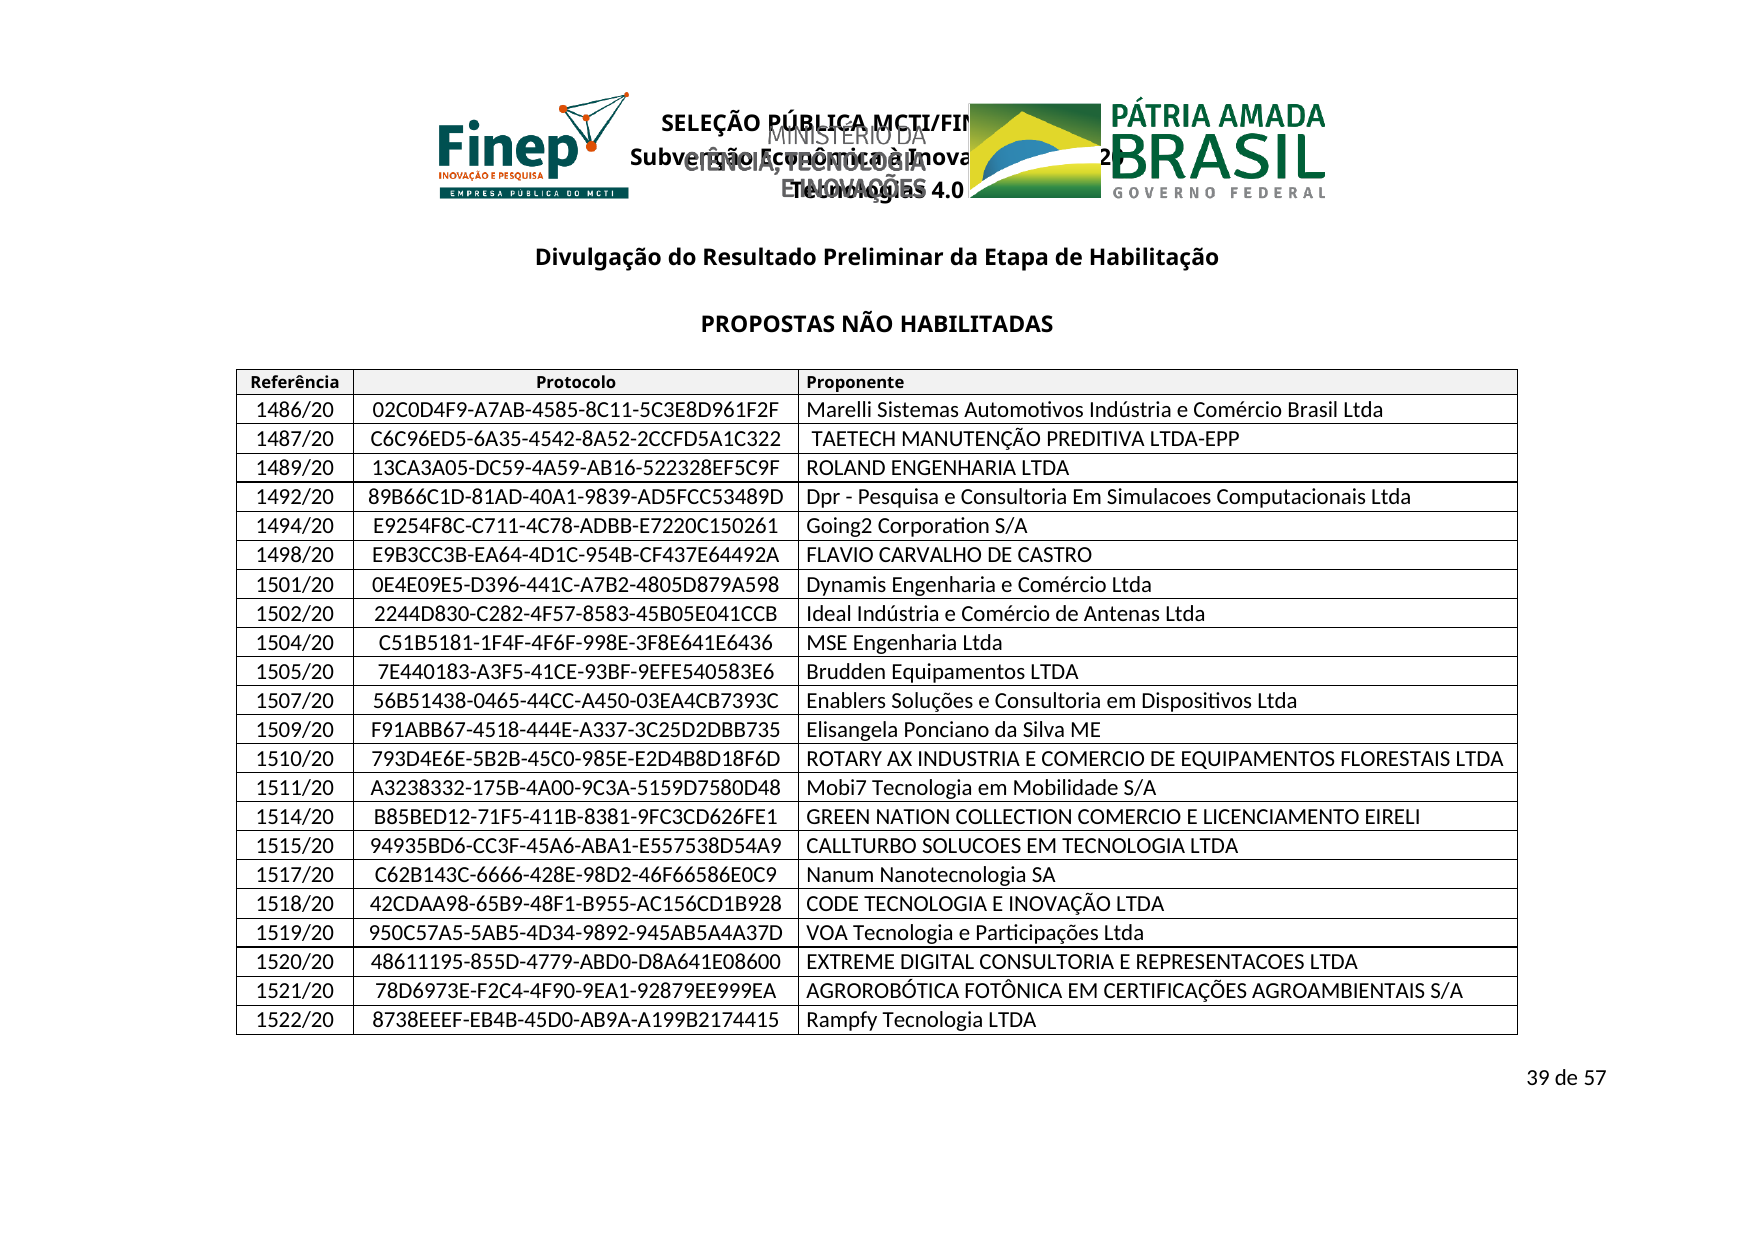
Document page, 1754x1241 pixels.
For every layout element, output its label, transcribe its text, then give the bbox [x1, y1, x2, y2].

table_cell 7E440183-A3F5-41CE-93BF-9EFE540583E6 [354, 657, 798, 685]
table_cell 1509/20 [237, 715, 353, 743]
table_cell 1521/20 [237, 977, 353, 1004]
table_cell 1502/20 [237, 599, 353, 627]
table_cell ROTARY AX INDUSTRIA E COMERCIO DE EQUIPAMENTOS FLORESTAIS LTDA [799, 744, 1517, 772]
table_cell 89B66C1D-81AD-40A1-9839-AD5FCC53489D [354, 483, 798, 511]
table_cell Enablers Soluções e Consultoria em Dispositivos Ltda [799, 686, 1517, 714]
table_cell Dpr - Pesquisa e Consultoria Em Simulacoes Computacionais Ltda [799, 483, 1517, 511]
table_cell Elisangela Ponciano da Silva ME [799, 715, 1517, 743]
table_cell GREEN NATION COLLECTION COMERCIO E LICENCIAMENTO EIRELI [799, 802, 1517, 830]
table_cell 1520/20 [237, 948, 353, 976]
table_cell C51B5181-1F4F-4F6F-998E-3F8E641E6436 [354, 628, 798, 656]
table_cell 1489/20 [237, 454, 353, 481]
table_cell CODE TECNOLOGIA E INOVAÇÃO LTDA [799, 889, 1517, 917]
table_cell 1518/20 [237, 889, 353, 917]
table_cell 1492/20 [237, 483, 353, 511]
table_cell 950C57A5-5AB5-4D34-9892-945AB5A4A37D [354, 919, 798, 946]
table_cell 0E4E09E5-D396-441C-A7B2-4805D879A598 [354, 570, 798, 598]
table_cell 8738EEEF-EB4B-45D0-AB9A-A199B2174415 [354, 1006, 798, 1034]
table_cell 78D6973E-F2C4-4F90-9EA1-92879EE999EA [354, 977, 798, 1004]
table_cell MSE Engenharia Ltda [799, 628, 1517, 656]
table_cell Mobi7 Tecnologia em Mobilidade S/A [799, 773, 1517, 801]
table_cell B85BED12-71F5-411B-8381-9FC3CD626FE1 [354, 802, 798, 830]
table_header Referência [237, 370, 353, 394]
table_cell TAETECH MANUTENÇÃO PREDITIVA LTDA-EPP [799, 424, 1517, 452]
table_cell 13CA3A05-DC59-4A59-AB16-522328EF5C9F [354, 454, 798, 481]
table_cell 42CDAA98-65B9-48F1-B955-AC156CD1B928 [354, 889, 798, 917]
table_cell 1517/20 [237, 860, 353, 888]
table_cell Nanum Nanotecnologia SA [799, 860, 1517, 888]
table_cell 94935BD6-CC3F-45A6-ABA1-E557538D54A9 [354, 831, 798, 859]
table_cell E9B3CC3B-EA64-4D1C-954B-CF437E64492A [354, 541, 798, 569]
table_cell Marelli Sistemas Automotivos Indústria e Comércio Brasil Ltda [799, 395, 1517, 423]
table_cell F91ABB67-4518-444E-A337-3C25D2DBB735 [354, 715, 798, 743]
table_cell 2244D830-C282-4F57-8583-45B05E041CCB [354, 599, 798, 627]
table_cell 1501/20 [237, 570, 353, 598]
table_cell EXTREME DIGITAL CONSULTORIA E REPRESENTACOES LTDA [799, 948, 1517, 976]
table_cell 1514/20 [237, 802, 353, 830]
table_cell VOA Tecnologia e Participações Ltda [799, 919, 1517, 946]
table_cell E9254F8C-C711-4C78-ADBB-E7220C150261 [354, 512, 798, 539]
table_cell 48611195-855D-4779-ABD0-D8A641E08600 [354, 948, 798, 976]
table_cell ROLAND ENGENHARIA LTDA [799, 454, 1517, 481]
table_cell 1505/20 [237, 657, 353, 685]
table_cell A3238332-175B-4A00-9C3A-5159D7580D48 [354, 773, 798, 801]
table_cell C6C96ED5-6A35-4542-8A52-2CCFD5A1C322 [354, 424, 798, 452]
table_cell Brudden Equipamentos LTDA [799, 657, 1517, 685]
table_cell 1515/20 [237, 831, 353, 859]
table_cell 1522/20 [237, 1006, 353, 1034]
table_cell Rampfy Tecnologia LTDA [799, 1006, 1517, 1034]
table_cell 1504/20 [237, 628, 353, 656]
table_cell Ideal Indústria e Comércio de Antenas Ltda [799, 599, 1517, 627]
table_cell 02C0D4F9-A7AB-4585-8C11-5C3E8D961F2F [354, 395, 798, 423]
table_header Protocolo [354, 370, 798, 394]
table_header Proponente [799, 370, 1517, 394]
table_cell CALLTURBO SOLUCOES EM TECNOLOGIA LTDA [799, 831, 1517, 859]
table_cell FLAVIO CARVALHO DE CASTRO [799, 541, 1517, 569]
table_cell 793D4E6E-5B2B-45C0-985E-E2D4B8D18F6D [354, 744, 798, 772]
table_cell 1487/20 [237, 424, 353, 452]
table_cell 1498/20 [237, 541, 353, 569]
table_cell Dynamis Engenharia e Comércio Ltda [799, 570, 1517, 598]
table_cell C62B143C-6666-428E-98D2-46F66586E0C9 [354, 860, 798, 888]
table_cell Going2 Corporation S/A [799, 512, 1517, 539]
table_cell 1494/20 [237, 512, 353, 539]
table_cell 1511/20 [237, 773, 353, 801]
table_cell 1510/20 [237, 744, 353, 772]
table_cell 1507/20 [237, 686, 353, 714]
table_cell 1519/20 [237, 919, 353, 946]
table_cell AGROROBÓTICA FOTÔNICA EM CERTIFICAÇÕES AGROAMBIENTAIS S/A [799, 977, 1517, 1004]
table_cell 56B51438-0465-44CC-A450-03EA4CB7393C [354, 686, 798, 714]
table_cell 1486/20 [237, 395, 353, 423]
